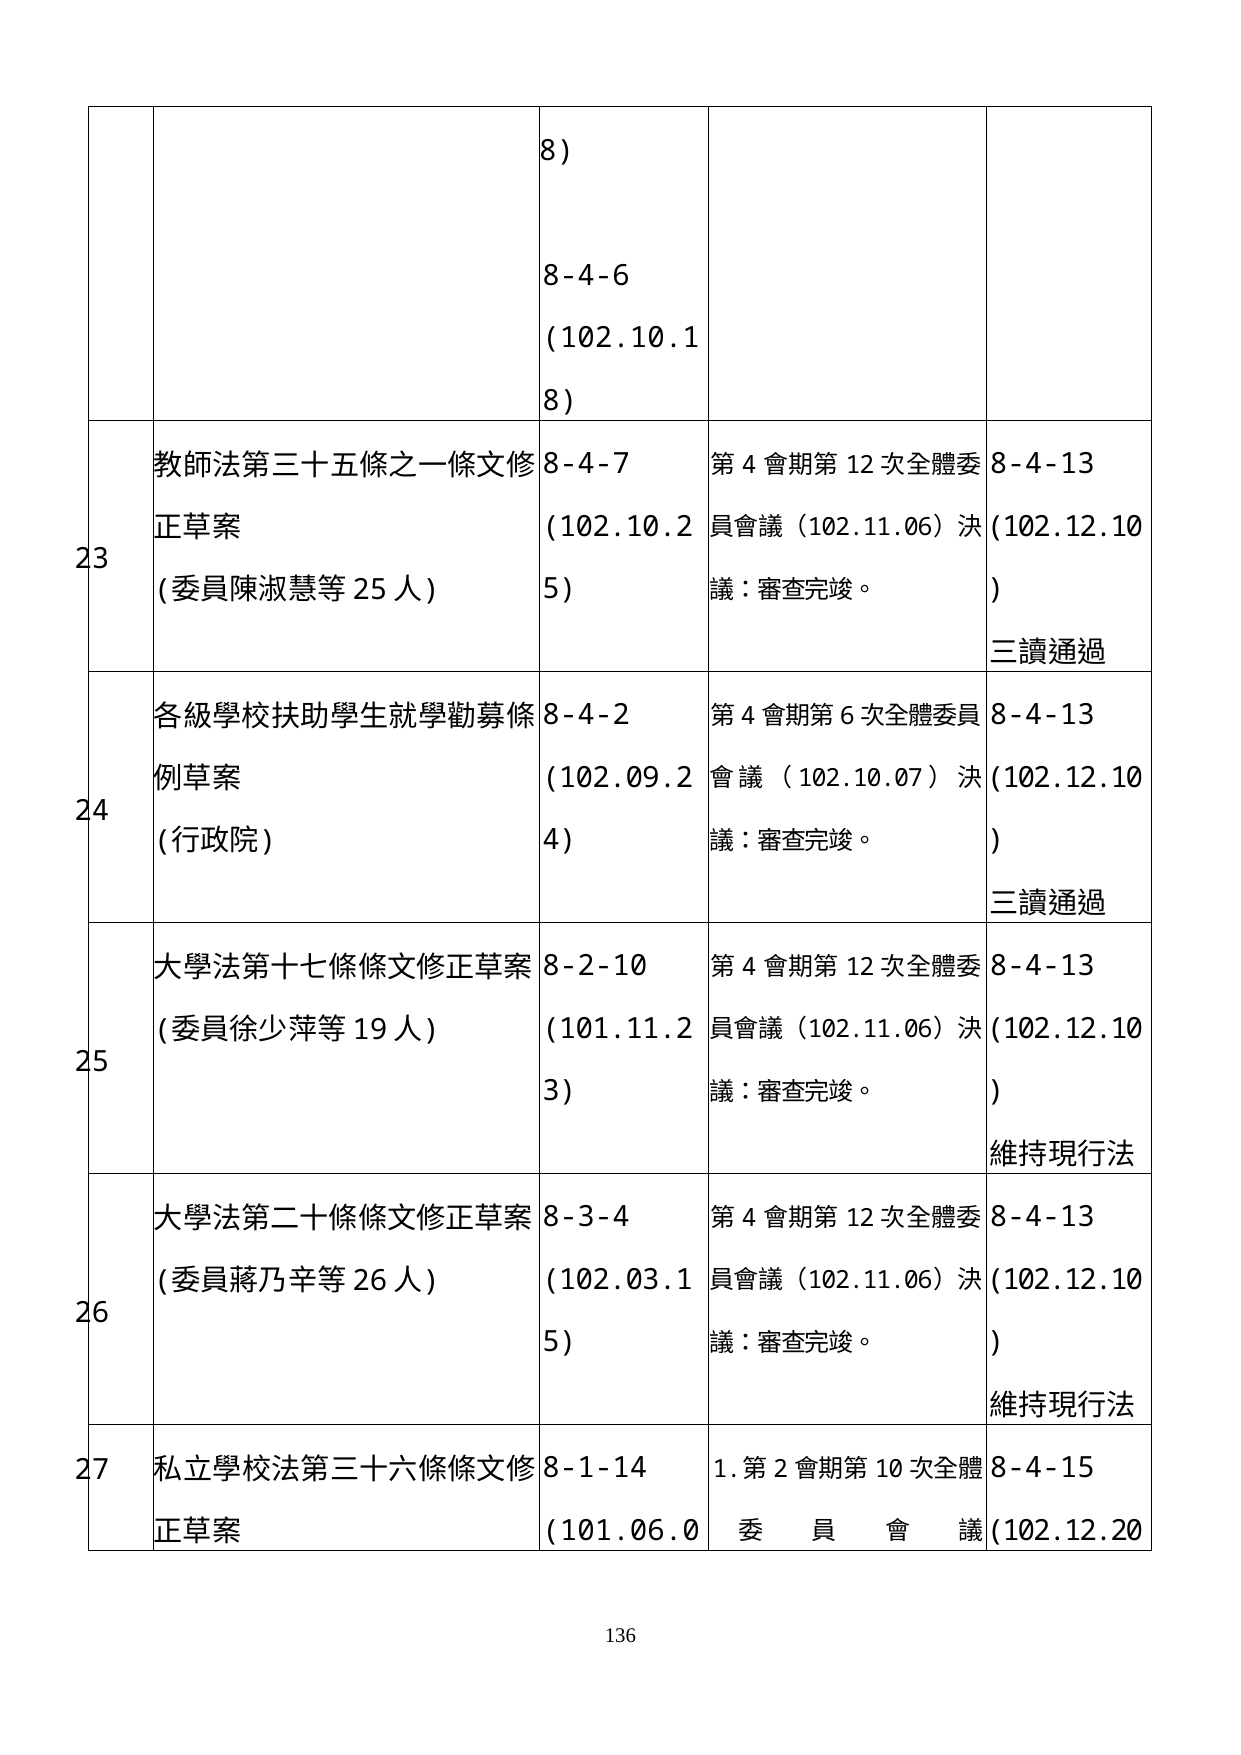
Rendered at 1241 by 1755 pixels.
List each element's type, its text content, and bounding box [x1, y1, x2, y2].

table_cell 大學法第二十條條文修正草案 (委員蔣乃辛等26人) [154, 1174, 539, 1424]
table_cell 第4會期第12次全體委員會議（102.11.06）決議：審查完竣。 [709, 1174, 986, 1424]
table_cell 8-3-4 (102.03.15) [540, 1174, 708, 1424]
table_cell [154, 107, 539, 419]
table_cell 8-4-13 (102.12.10) 維持現行法 [987, 1174, 1151, 1424]
table_cell 教師法第三十五條之一條文修正草案 (委員陳淑慧等25人) [154, 421, 539, 671]
table_cell 第4會期第12次全體委員會議（102.11.06）決議：審查完竣。 [709, 421, 986, 671]
table_cell 第4會期第6次全體委員會議（102.10.07）決議：審查完竣。 [709, 672, 986, 922]
table_cell 8) 8-4-6 (102.10.18) [540, 107, 708, 419]
table_cell 大學法第十七條條文修正草案 (委員徐少萍等19人) [154, 923, 539, 1173]
table_cell 1.第2會期第10次全體委員會議 [709, 1425, 986, 1550]
table_cell 8-4-15 (102.12.20 [987, 1425, 1151, 1550]
table_cell [709, 107, 986, 419]
table_cell [89, 1174, 153, 1424]
table_cell 8-4-7 (102.10.25) [540, 421, 708, 671]
table_cell [987, 107, 1151, 419]
table_cell 各級學校扶助學生就學勸募條例草案 (行政院) [154, 672, 539, 922]
table_cell 8-4-13 (102.12.10) 維持現行法 [987, 923, 1151, 1173]
table_cell 第4會期第12次全體委員會議（102.11.06）決議：審查完竣。 [709, 923, 986, 1173]
table_cell 8-4-13 (102.12.10) 三讀通過 [987, 672, 1151, 922]
table_cell [89, 1425, 153, 1550]
table_cell [89, 923, 153, 1173]
table_cell 私立學校法第三十六條條文修正草案 [154, 1425, 539, 1550]
table_cell [89, 107, 153, 419]
table_cell [89, 672, 153, 922]
table_cell 8-2-10 (101.11.23) [540, 923, 708, 1173]
table_cell 8-1-14 (101.06.0 [540, 1425, 708, 1550]
table_cell 8-4-13 (102.12.10) 三讀通過 [987, 421, 1151, 671]
table_cell 8-4-2 (102.09.24) [540, 672, 708, 922]
table_cell [89, 421, 153, 671]
